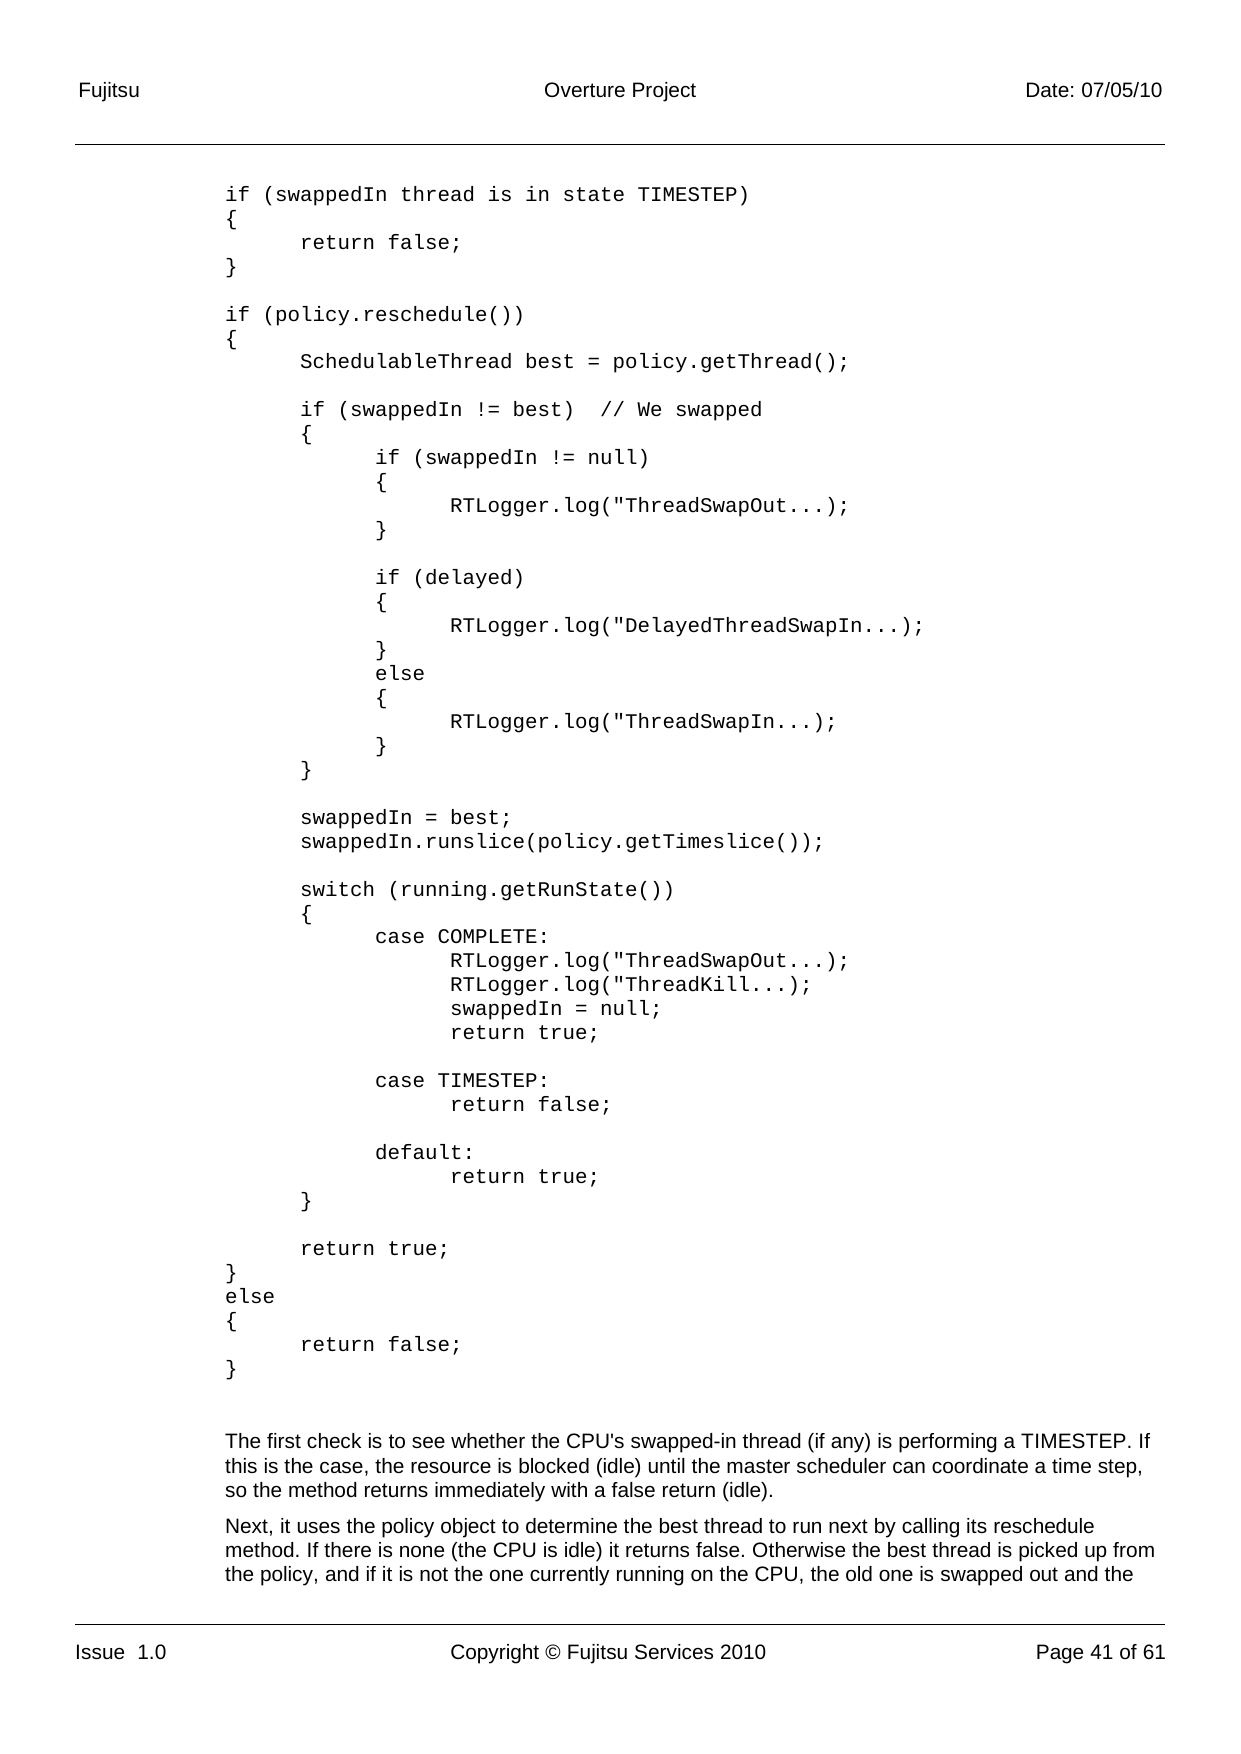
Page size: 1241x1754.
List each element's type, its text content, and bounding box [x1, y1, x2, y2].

text { [225, 1310, 1165, 1334]
text RTLogger.log("ThreadSwapOut...); [225, 495, 1165, 519]
text { [225, 591, 1165, 615]
text RTLogger.log("ThreadSwapIn...); [225, 711, 1165, 735]
text swappedIn.runslice(policy.getTimeslice()); [225, 831, 1165, 854]
text else [225, 663, 1165, 687]
text swappedIn = null; [225, 998, 1165, 1022]
text } [225, 735, 1165, 759]
text else [225, 1286, 1165, 1310]
text RTLogger.log("ThreadKill...); [225, 974, 1165, 998]
text } [225, 256, 1165, 279]
text RTLogger.log("DelayedThreadSwapIn...); [225, 615, 1165, 639]
text { [225, 471, 1165, 495]
text return false; [225, 232, 1165, 256]
text return true; [225, 1022, 1165, 1046]
text The first check is to see whether the CPU's swapped-in thread (if any) is performing a TIMESTEP. If this is the case, the resource is blocked (idle) until the master scheduler can coordinate a time step, so the method returns immediately with a false return (idle). [225, 1429, 1165, 1502]
text default: [225, 1142, 1165, 1166]
text RTLogger.log("ThreadSwapOut...); [225, 950, 1165, 974]
text { [225, 423, 1165, 447]
text if (delayed) [225, 567, 1165, 591]
text } [225, 759, 1165, 783]
text Next, it uses the policy object to determine the best thread to run next by calling its reschedule method. If there is none (the CPU is idle) it returns false. Otherwise the best thread is picked up from the policy, and if it is not the one currently running on the CPU, the old one is swapped out and the [225, 1514, 1165, 1586]
text case TIMESTEP: [225, 1070, 1165, 1094]
text swappedIn = best; [225, 807, 1165, 831]
text { [225, 208, 1165, 232]
text { [225, 327, 1165, 351]
text switch (running.getRunState()) [225, 878, 1165, 902]
text } [225, 1358, 1165, 1382]
text } [225, 519, 1165, 543]
text if (policy.reschedule()) [225, 303, 1165, 327]
text } [225, 1190, 1165, 1214]
text return true; [225, 1166, 1165, 1190]
text case COMPLETE: [225, 926, 1165, 950]
text { [225, 687, 1165, 711]
text return true; [225, 1238, 1165, 1262]
text } [225, 639, 1165, 663]
text return false; [225, 1094, 1165, 1118]
text } [225, 1262, 1165, 1286]
text { [225, 902, 1165, 926]
text return false; [225, 1334, 1165, 1358]
text SchedulableThread best = policy.getThread(); [225, 351, 1165, 375]
text if (swappedIn != null) [225, 447, 1165, 471]
text if (swappedIn != best) // We swapped [225, 399, 1165, 423]
text if (swappedIn thread is in state TIMESTEP) [225, 184, 1165, 208]
